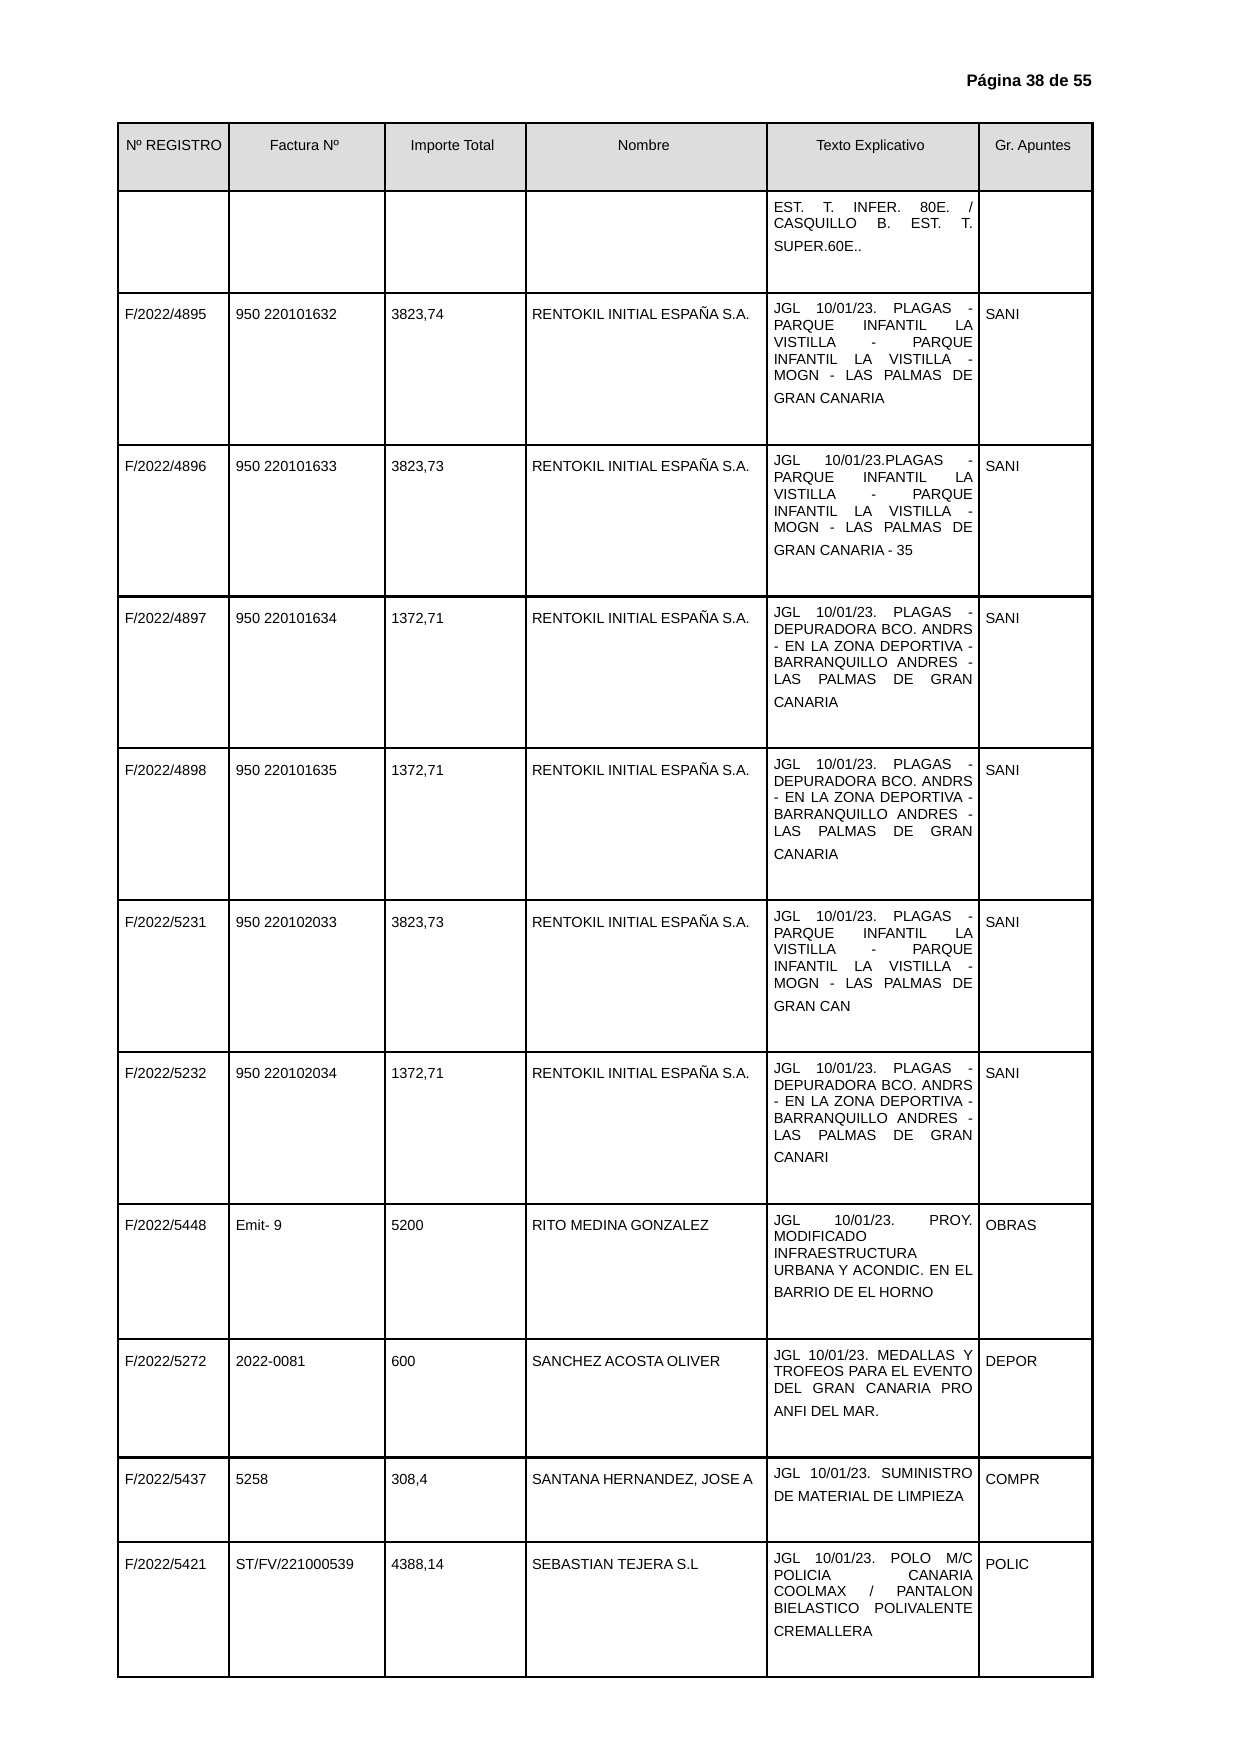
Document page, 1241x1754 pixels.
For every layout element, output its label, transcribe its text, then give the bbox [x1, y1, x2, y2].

table_cell 1372,71 [386, 1053, 525, 1203]
table_cell SANI [980, 446, 1091, 595]
table_header Importe Total [386, 124, 525, 190]
table_cell 3823,74 [386, 294, 525, 443]
table_cell JGL 10/01/23. PROY. MODIFICADO INFRAESTRUCTURA URBANA Y ACONDIC. EN EL BARRIO DE EL HORNO [768, 1205, 978, 1338]
table_cell SANI [980, 901, 1091, 1051]
table_cell [527, 192, 766, 292]
table_header Gr. Apuntes [980, 124, 1091, 190]
table_cell JGL 10/01/23. PLAGAS - PARQUE INFANTIL LA VISTILLA - PARQUE INFANTIL LA VISTILLA - MOGN - LAS PALMAS DE GRAN CANARIA [768, 294, 978, 443]
table_cell F/2022/4896 [119, 446, 228, 595]
table_cell JGL 10/01/23. PLAGAS - DEPURADORA BCO. ANDRS - EN LA ZONA DEPORTIVA - BARRANQUILLO ANDRES - LAS PALMAS DE GRAN CANARIA [768, 749, 978, 899]
table_cell 950 220101635 [230, 749, 384, 899]
table_cell SANI [980, 598, 1091, 747]
table_cell RENTOKIL INITIAL ESPAÑA S.A. [527, 1053, 766, 1203]
table_cell 308,4 [386, 1459, 525, 1541]
table_cell 5200 [386, 1205, 525, 1338]
table_header Factura Nº [230, 124, 384, 190]
table_cell RENTOKIL INITIAL ESPAÑA S.A. [527, 294, 766, 443]
table_cell JGL 10/01/23. POLO M/C POLICIA CANARIA COOLMAX / PANTALON BIELASTICO POLIVALENTE CREMALLERA [768, 1543, 978, 1676]
table_cell Emit- 9 [230, 1205, 384, 1338]
table_header Nº REGISTRO [119, 124, 228, 190]
table_cell JGL 10/01/23.PLAGAS - PARQUE INFANTIL LA VISTILLA - PARQUE INFANTIL LA VISTILLA - MOGN - LAS PALMAS DE GRAN CANARIA - 35 [768, 446, 978, 595]
table_cell F/2022/5272 [119, 1340, 228, 1456]
table_cell 1372,71 [386, 749, 525, 899]
table_cell SANI [980, 294, 1091, 443]
table_cell 950 220102033 [230, 901, 384, 1051]
table_cell 4388,14 [386, 1543, 525, 1676]
table_cell [386, 192, 525, 292]
table_cell F/2022/4895 [119, 294, 228, 443]
table_cell 950 220101634 [230, 598, 384, 747]
table_cell 2022-0081 [230, 1340, 384, 1456]
table_cell F/2022/4898 [119, 749, 228, 899]
table_header Nombre [527, 124, 766, 190]
table_cell [980, 192, 1091, 292]
table_cell RENTOKIL INITIAL ESPAÑA S.A. [527, 749, 766, 899]
table_cell [230, 192, 384, 292]
table_cell JGL 10/01/23. PLAGAS - PARQUE INFANTIL LA VISTILLA - PARQUE INFANTIL LA VISTILLA - MOGN - LAS PALMAS DE GRAN CAN [768, 901, 978, 1051]
table_cell JGL 10/01/23. PLAGAS - DEPURADORA BCO. ANDRS - EN LA ZONA DEPORTIVA - BARRANQUILLO ANDRES - LAS PALMAS DE GRAN CANARI [768, 1053, 978, 1203]
table_cell SANCHEZ ACOSTA OLIVER [527, 1340, 766, 1456]
table_cell JGL 10/01/23. MEDALLAS Y TROFEOS PARA EL EVENTO DEL GRAN CANARIA PRO ANFI DEL MAR. [768, 1340, 978, 1456]
table_cell 950 220102034 [230, 1053, 384, 1203]
table_cell OBRAS [980, 1205, 1091, 1338]
table_cell COMPR [980, 1459, 1091, 1541]
table_cell 600 [386, 1340, 525, 1456]
table_cell POLIC [980, 1543, 1091, 1676]
table_cell F/2022/5421 [119, 1543, 228, 1676]
table_cell JGL 10/01/23. SUMINISTRO DE MATERIAL DE LIMPIEZA [768, 1459, 978, 1541]
table_cell RENTOKIL INITIAL ESPAÑA S.A. [527, 446, 766, 595]
table_cell F/2022/5232 [119, 1053, 228, 1203]
table_cell 3823,73 [386, 901, 525, 1051]
table_cell SANTANA HERNANDEZ, JOSE A [527, 1459, 766, 1541]
table_cell [119, 192, 228, 292]
table_cell F/2022/5231 [119, 901, 228, 1051]
table_cell RENTOKIL INITIAL ESPAÑA S.A. [527, 598, 766, 747]
table_cell 5258 [230, 1459, 384, 1541]
table_cell EST. T. INFER. 80E. / CASQUILLO B. EST. T. SUPER.60E.. [768, 192, 978, 292]
table_cell SANI [980, 1053, 1091, 1203]
table_cell F/2022/4897 [119, 598, 228, 747]
table_cell 3823,73 [386, 446, 525, 595]
table_cell 1372,71 [386, 598, 525, 747]
table_cell ST/FV/221000539 [230, 1543, 384, 1676]
table_cell F/2022/5448 [119, 1205, 228, 1338]
table_cell RITO MEDINA GONZALEZ [527, 1205, 766, 1338]
table_cell 950 220101633 [230, 446, 384, 595]
table_cell SEBASTIAN TEJERA S.L [527, 1543, 766, 1676]
table_cell DEPOR [980, 1340, 1091, 1456]
table_cell JGL 10/01/23. PLAGAS - DEPURADORA BCO. ANDRS - EN LA ZONA DEPORTIVA - BARRANQUILLO ANDRES - LAS PALMAS DE GRAN CANARIA [768, 598, 978, 747]
table_cell F/2022/5437 [119, 1459, 228, 1541]
table_cell SANI [980, 749, 1091, 899]
table_cell 950 220101632 [230, 294, 384, 443]
table_cell RENTOKIL INITIAL ESPAÑA S.A. [527, 901, 766, 1051]
table_header Texto Explicativo [768, 124, 978, 190]
